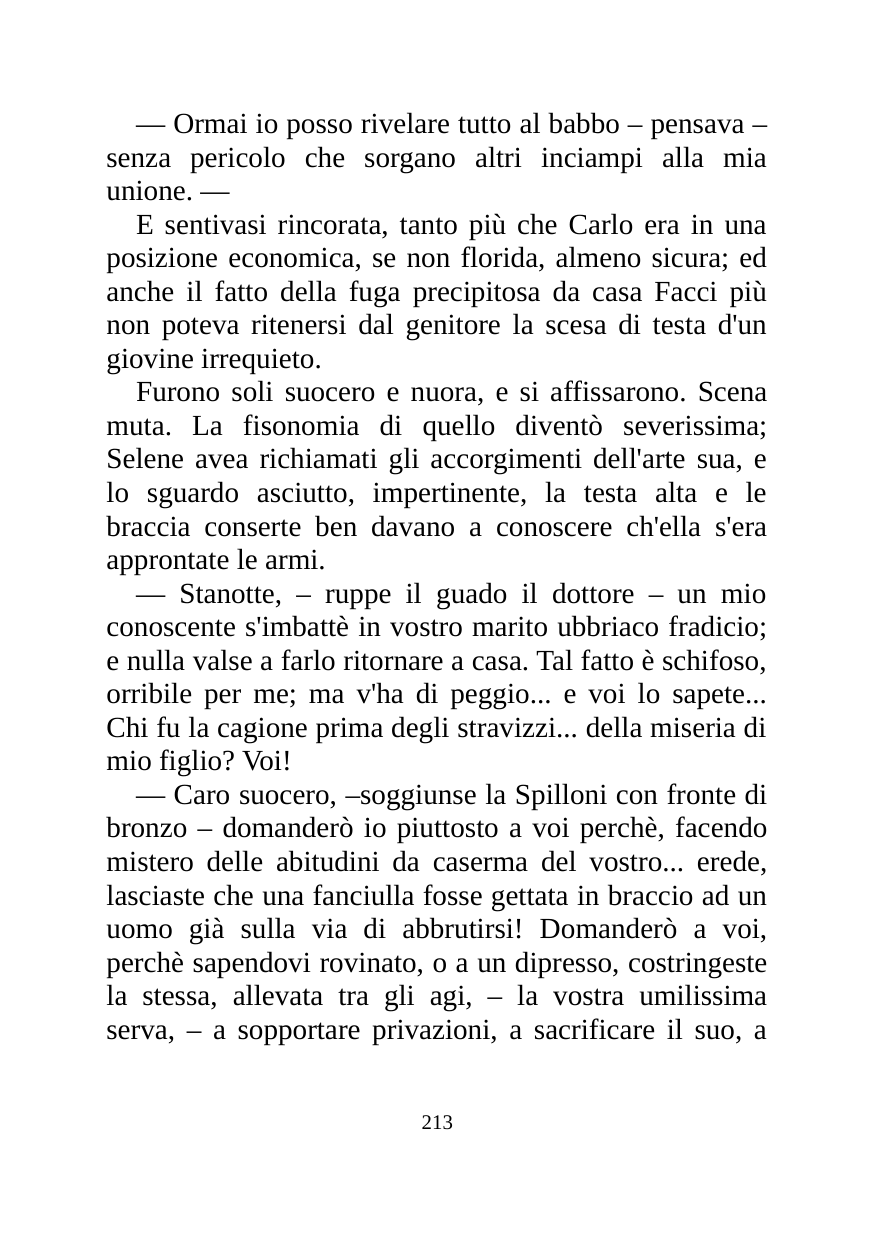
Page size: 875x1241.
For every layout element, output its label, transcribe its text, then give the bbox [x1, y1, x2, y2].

text — Caro suocero, –soggiunse la Spilloni con fronte di bronzo – domanderò io piuttosto a voi perchè, facendo mistero delle abitudini da caserma del vostro... erede, lasciaste che una fanciulla fosse gettata in braccio ad un uomo già sulla via di abbrutirsi! Domanderò a voi, perchè sapendovi rovinato, o a un dipresso, costringeste la stessa, allevata tra gli agi, – la vostra umilissima serva, – a sopportare privazioni, a sacrificare il suo, a [106, 777, 768, 1045]
text Furono soli suocero e nuora, e si affissarono. Scena muta. La fisonomia di quello diventò severissima; Selene avea richiamati gli accorgimenti dell'arte sua, e lo sguardo asciutto, impertinente, la testa alta e le braccia conserte ben davano a conoscere ch'ella s'era approntate le armi. [106, 374, 768, 576]
text — Ormai io posso rivelare tutto al babbo – pensava – senza pericolo che sorgano altri inciampi alla mia unione. — [106, 106, 768, 207]
text E sentivasi rincorata, tanto più che Carlo era in una posizione economica, se non florida, almeno sicura; ed anche il fatto della fuga precipitosa da casa Facci più non poteva ritenersi dal genitore la scesa di testa d'un giovine irrequieto. [106, 207, 768, 374]
text — Stanotte, – ruppe il guado il dottore – un mio conoscente s'imbattè in vostro marito ubbriaco fradicio; e nulla valse a farlo ritornare a casa. Tal fatto è schifoso, orribile per me; ma v'ha di peggio... e voi lo sapete... Chi fu la cagione prima degli stravizzi... della miseria di mio figlio? Voi! [106, 576, 768, 777]
